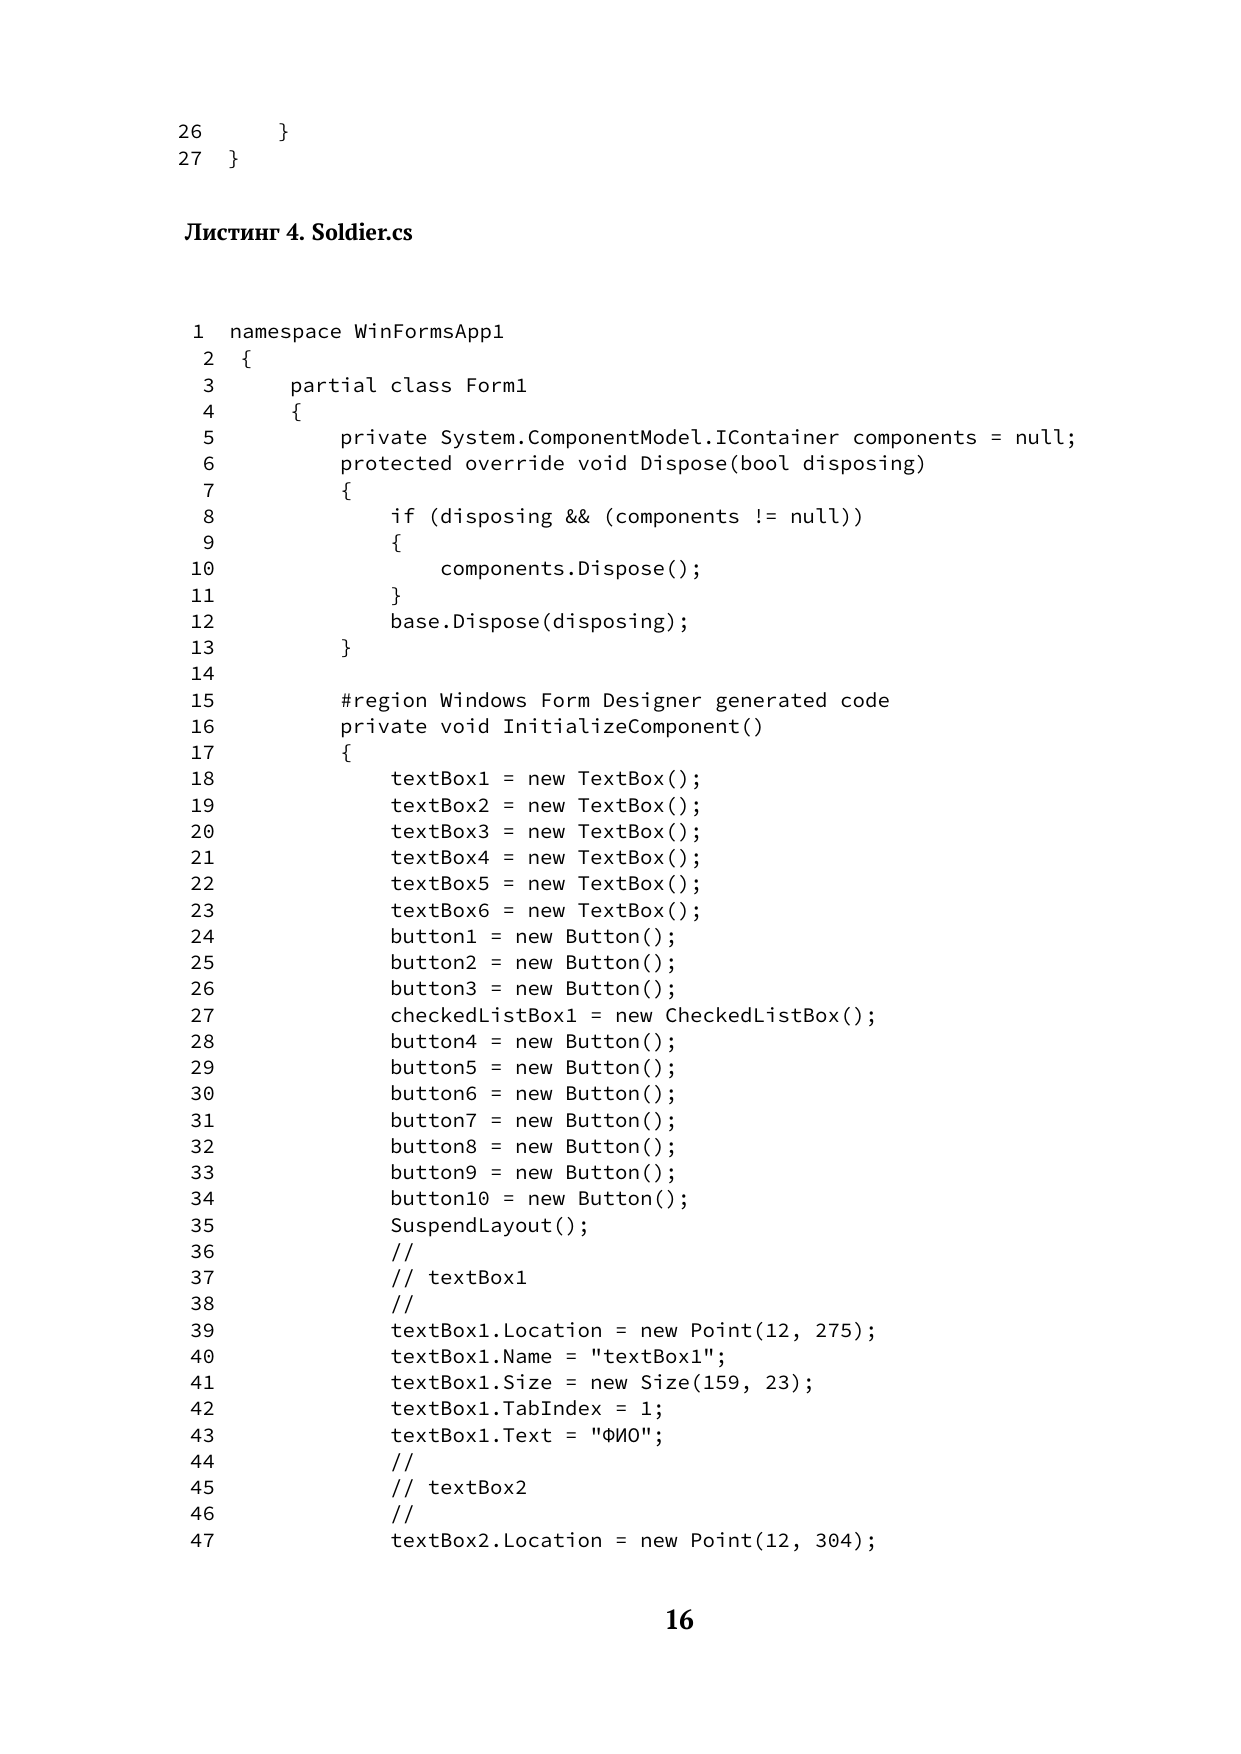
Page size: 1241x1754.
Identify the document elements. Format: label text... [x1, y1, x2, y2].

text 18 textBox1 = new TextBox(); [177, 765, 1181, 791]
text 13 } [177, 634, 1181, 660]
text 42 textBox1.TabIndex = 1; [177, 1395, 1181, 1421]
text 34 button10 = new Button(); [177, 1185, 1181, 1211]
text 35 SuspendLayout(); [177, 1211, 1181, 1238]
text 4 { [177, 398, 1181, 424]
text 36 // [177, 1238, 1181, 1264]
text 17 { [177, 739, 1181, 765]
text 24 button1 = new Button(); [177, 923, 1181, 949]
text 3 partial class Form1 [177, 371, 1181, 398]
text 1 namespace WinFormsApp1 [177, 312, 1181, 345]
text 27 checkedListBox1 = new CheckedListBox(); [177, 1001, 1181, 1028]
text 45 // textBox2 [177, 1474, 1181, 1500]
text 6 protected override void Dispose(bool disposing) [177, 450, 1181, 476]
text 44 // [177, 1448, 1181, 1474]
text 9 { [177, 529, 1181, 555]
text 22 textBox5 = new TextBox(); [177, 870, 1181, 896]
text 2 { [177, 345, 1181, 371]
text 33 button9 = new Button(); [177, 1159, 1181, 1185]
text 47 textBox2.Location = new Point(12, 304); [177, 1526, 1181, 1553]
text 37 // textBox1 [177, 1264, 1181, 1290]
text 29 button5 = new Button(); [177, 1054, 1181, 1080]
text 28 button4 = new Button(); [177, 1028, 1181, 1054]
text 32 button8 = new Button(); [177, 1133, 1181, 1159]
text 41 textBox1.Size = new Size(159, 23); [177, 1369, 1181, 1395]
text 46 // [177, 1500, 1181, 1526]
text 23 textBox6 = new TextBox(); [177, 896, 1181, 923]
text 19 textBox2 = new TextBox(); [177, 791, 1181, 818]
text 12 base.Dispose(disposing); [177, 608, 1181, 634]
text 38 // [177, 1290, 1181, 1316]
text 14 [177, 660, 1181, 686]
text 26 } [177, 118, 1181, 144]
text 20 textBox3 = new TextBox(); [177, 818, 1181, 844]
text 26 button3 = new Button(); [177, 975, 1181, 1001]
text 25 button2 = new Button(); [177, 949, 1181, 975]
text 10 components.Dispose(); [177, 555, 1181, 581]
text 15 #region Windows Form Designer generated code [177, 686, 1181, 713]
text 27 } [177, 144, 1181, 171]
text 31 button7 = new Button(); [177, 1106, 1181, 1133]
text 30 button6 = new Button(); [177, 1080, 1181, 1106]
text 5 private System.ComponentModel.IContainer components = null; [177, 424, 1181, 450]
text Листинг 4. Soldier.cs [177, 217, 1181, 245]
text 11 } [177, 581, 1181, 608]
text 8 if (disposing && (components != null)) [177, 503, 1181, 529]
text 40 textBox1.Name = "textBox1"; [177, 1343, 1181, 1369]
text 7 { [177, 476, 1181, 503]
text 16 private void InitializeComponent() [177, 713, 1181, 739]
text 43 textBox1.Text = "ФИО"; [177, 1421, 1181, 1448]
text 21 textBox4 = new TextBox(); [177, 844, 1181, 870]
text 39 textBox1.Location = new Point(12, 275); [177, 1316, 1181, 1343]
